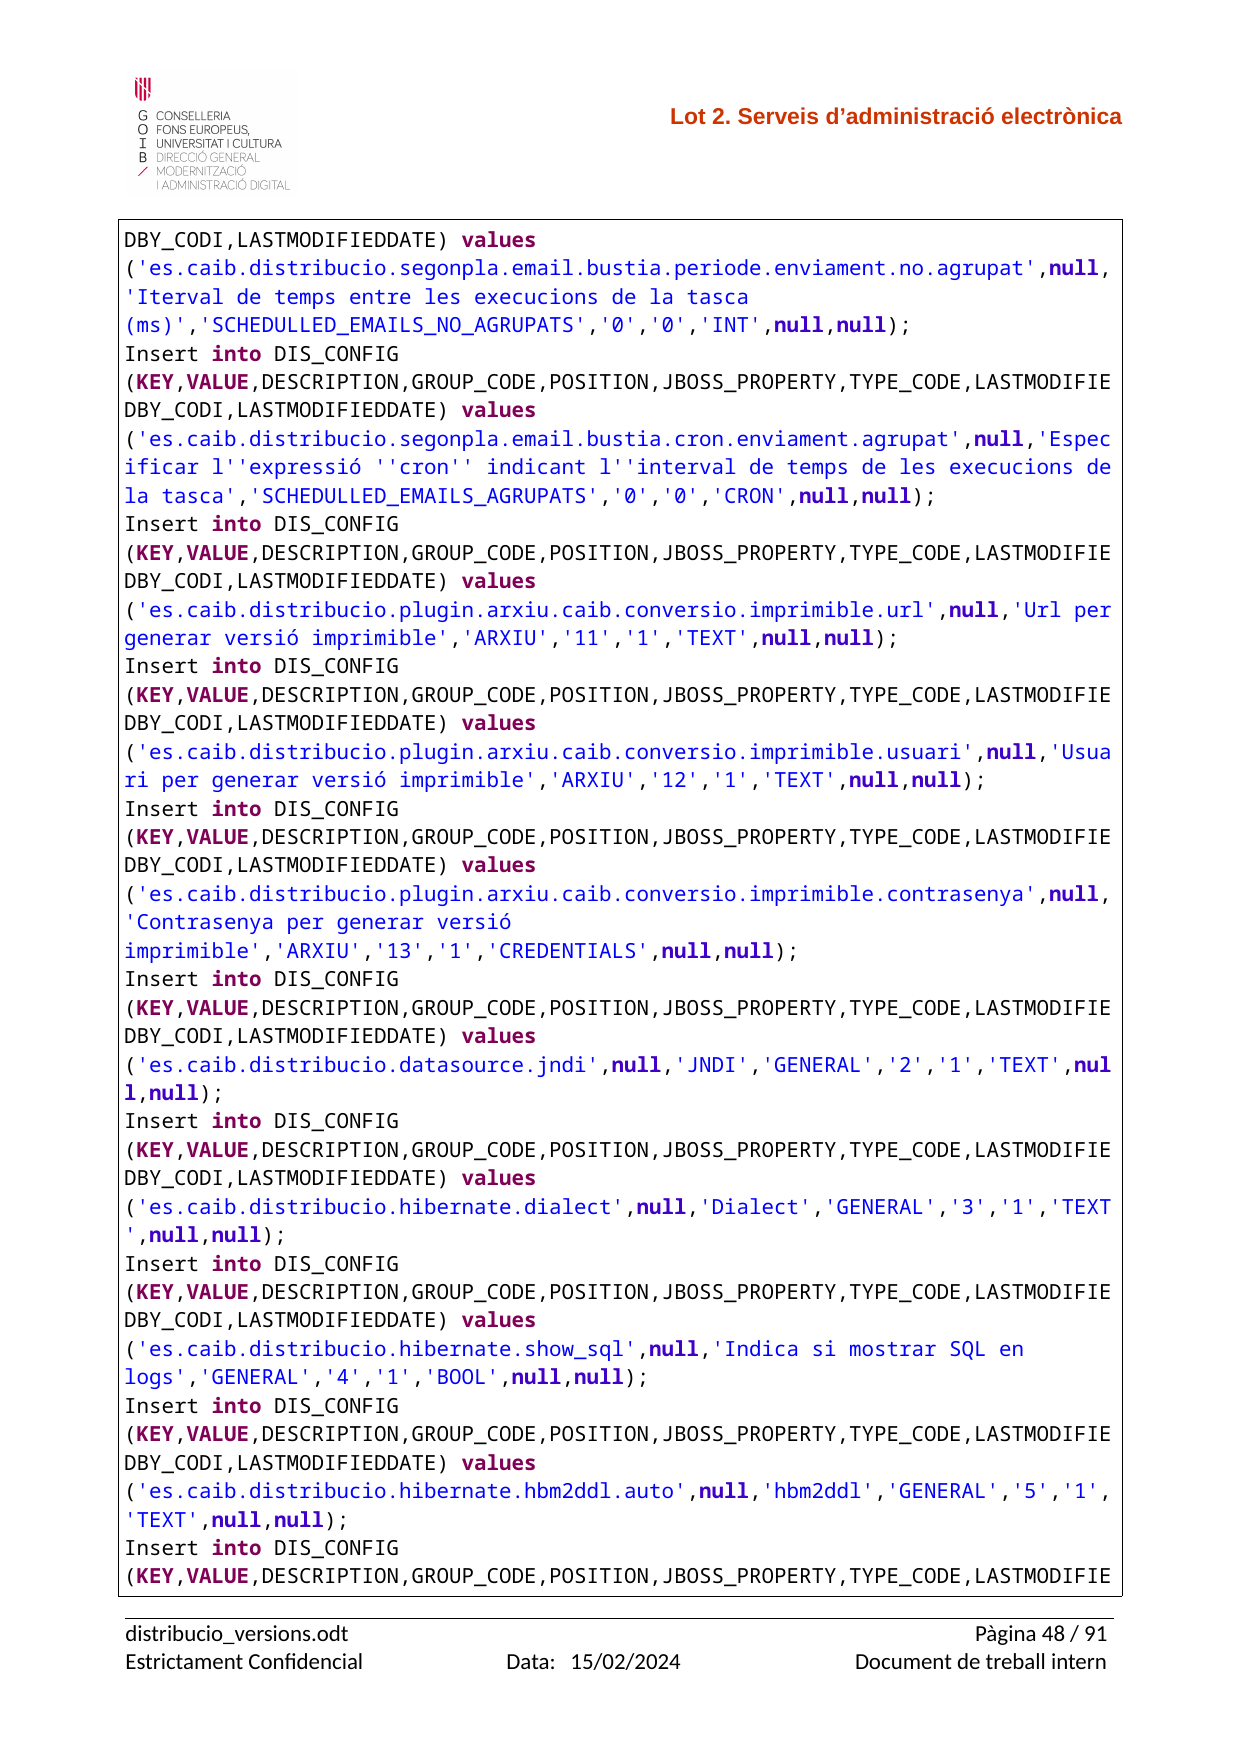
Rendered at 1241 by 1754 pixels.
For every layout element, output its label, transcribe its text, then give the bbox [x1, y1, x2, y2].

picture [126, 70, 299, 197]
table_header DBY_CODI,LASTMODIFIEDDATE) values ('es.caib.distribucio.segonpla.email.bustia.periode.enviament.no.agrupat',null,'Iterval de temps entre les execucions de la tasca (ms)','SCHEDULLED_EMAILS_NO_AGRUPATS','0','0','INT',null,null); Insert into DIS_CONFIG (KEY,VALUE,DESCRIPTION,GROUP_CODE,POSITION,JBOSS_PROPERTY,TYPE_CODE,LASTMODIFIEDBY_CODI,LASTMODIFIEDDATE) values ('es.caib.distribucio.segonpla.email.bustia.cron.enviament.agrupat',null,'Especificar l''expressió ''cron'' indicant l''interval de temps de les execucions de la tasca','SCHEDULLED_EMAILS_AGRUPATS','0','0','CRON',null,null); Insert into DIS_CONFIG (KEY,VALUE,DESCRIPTION,GROUP_CODE,POSITION,JBOSS_PROPERTY,TYPE_CODE,LASTMODIFIEDBY_CODI,LASTMODIFIEDDATE) values ('es.caib.distribucio.plugin.arxiu.caib.conversio.imprimible.url',null,'Url per generar versió imprimible','ARXIU','11','1','TEXT',null,null); Insert into DIS_CONFIG (KEY,VALUE,DESCRIPTION,GROUP_CODE,POSITION,JBOSS_PROPERTY,TYPE_CODE,LASTMODIFIEDBY_CODI,LASTMODIFIEDDATE) values ('es.caib.distribucio.plugin.arxiu.caib.conversio.imprimible.usuari',null,'Usuari per generar versió imprimible','ARXIU','12','1','TEXT',null,null); Insert into DIS_CONFIG (KEY,VALUE,DESCRIPTION,GROUP_CODE,POSITION,JBOSS_PROPERTY,TYPE_CODE,LASTMODIFIEDBY_CODI,LASTMODIFIEDDATE) values ('es.caib.distribucio.plugin.arxiu.caib.conversio.imprimible.contrasenya',null,'Contrasenya per generar versió imprimible','ARXIU','13','1','CREDENTIALS',null,null); Insert into DIS_CONFIG (KEY,VALUE,DESCRIPTION,GROUP_CODE,POSITION,JBOSS_PROPERTY,TYPE_CODE,LASTMODIFIEDBY_CODI,LASTMODIFIEDDATE) values ('es.caib.distribucio.datasource.jndi',null,'JNDI','GENERAL','2','1','TEXT',null,null); Insert into DIS_CONFIG (KEY,VALUE,DESCRIPTION,GROUP_CODE,POSITION,JBOSS_PROPERTY,TYPE_CODE,LASTMODIFIEDBY_CODI,LASTMODIFIEDDATE) values ('es.caib.distribucio.hibernate.dialect',null,'Dialect','GENERAL','3','1','TEXT',null,null); Insert into DIS_CONFIG (KEY,VALUE,DESCRIPTION,GROUP_CODE,POSITION,JBOSS_PROPERTY,TYPE_CODE,LASTMODIFIEDBY_CODI,LASTMODIFIEDDATE) values ('es.caib.distribucio.hibernate.show_sql',null,'Indica si mostrar SQL en logs','GENERAL','4','1','BOOL',null,null); Insert into DIS_CONFIG (KEY,VALUE,DESCRIPTION,GROUP_CODE,POSITION,JBOSS_PROPERTY,TYPE_CODE,LASTMODIFIEDBY_CODI,LASTMODIFIEDDATE) values ('es.caib.distribucio.hibernate.hbm2ddl.auto',null,'hbm2ddl','GENERAL','5','1','TEXT',null,null); Insert into DIS_CONFIG (KEY,VALUE,DESCRIPTION,GROUP_CODE,POSITION,JBOSS_PROPERTY,TYPE_CODE,LASTMODIFIE [119, 220, 1122, 1596]
